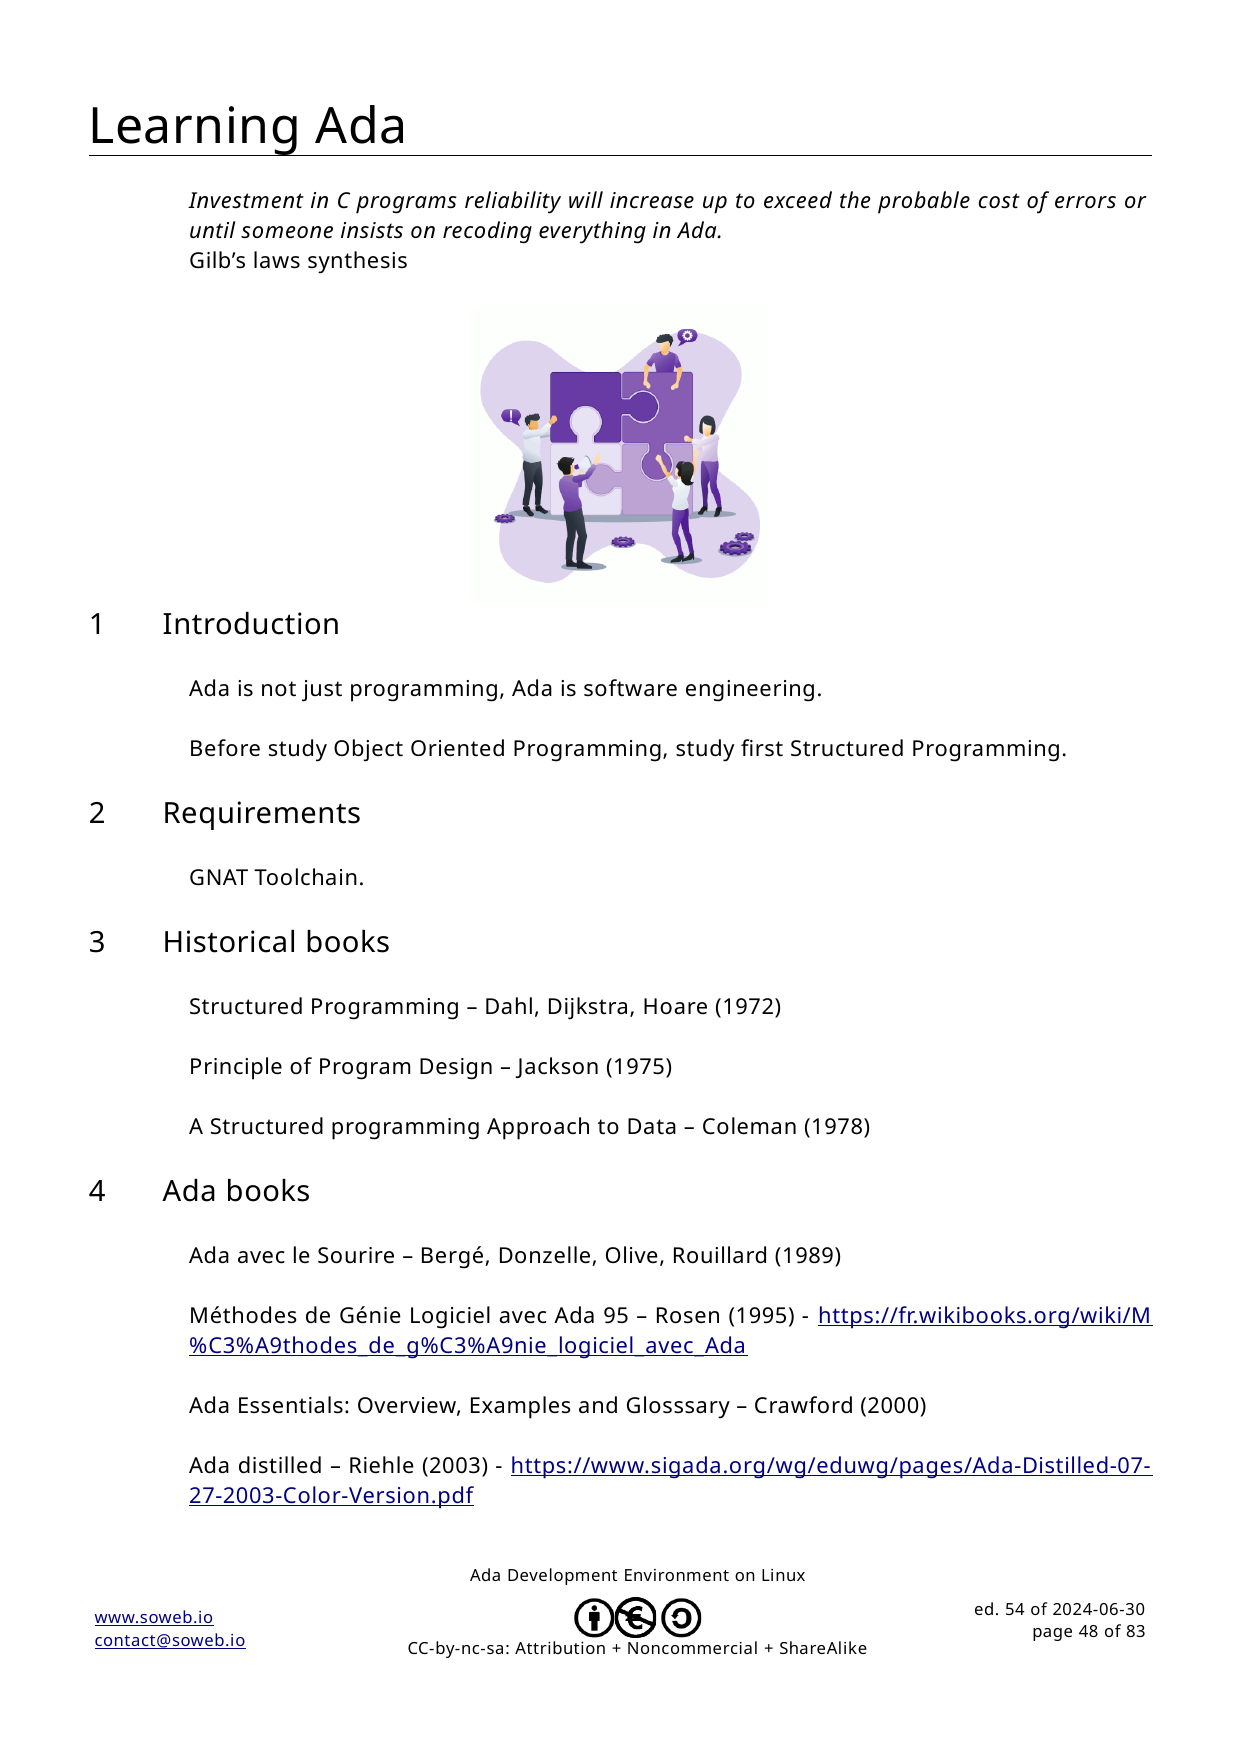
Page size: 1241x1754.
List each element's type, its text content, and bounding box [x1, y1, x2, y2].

picture [472, 307, 768, 604]
text Ada Essentials: Overview, Examples and Glosssary – Crawford (2000) [189, 1389, 1152, 1419]
text Méthodes de Génie Logiciel avec Ada 95 – Rosen (1995) - https://fr.wikibooks.org/wiki/M%C3%A9thodes_de_g%C3%A9nie_logiciel_avec_Ada [189, 1299, 1152, 1359]
subtitle Requirements [88, 792, 1152, 832]
text A Structured programming Approach to Data – Coleman (1978) [189, 1111, 1152, 1141]
picture [573, 1597, 657, 1638]
text Ada is not just programming, Ada is software engineering. [189, 673, 1152, 703]
picture [660, 1597, 702, 1638]
text Before study Object Oriented Programming, study first Structured Programming. [189, 733, 1152, 763]
text Ada distilled – Riehle (2003) - https://www.sigada.org/wg/eduwg/pages/Ada-Distilled-07-27-2003-Color-Version.pdf [189, 1449, 1152, 1509]
subtitle Historical books [88, 921, 1152, 961]
text Principle of Program Design – Jackson (1975) [189, 1051, 1152, 1081]
subtitle Ada books [88, 1170, 1152, 1209]
subtitle Introduction [88, 604, 1152, 643]
text Ada avec le Sourire – Bergé, Donzelle, Olive, Rouillard (1989) [189, 1239, 1152, 1269]
text Investment in C programs reliability will increase up to exceed the probable cost of errors or until someone insists on recoding everything in Ada. [189, 185, 1152, 245]
text Structured Programming – Dahl, Dijkstra, Hoare (1972) [189, 991, 1152, 1021]
subtitle Learning Ada [88, 88, 1152, 155]
text GNAT Toolchain. [189, 862, 1152, 892]
text Gilb’s laws synthesis [189, 245, 1152, 275]
